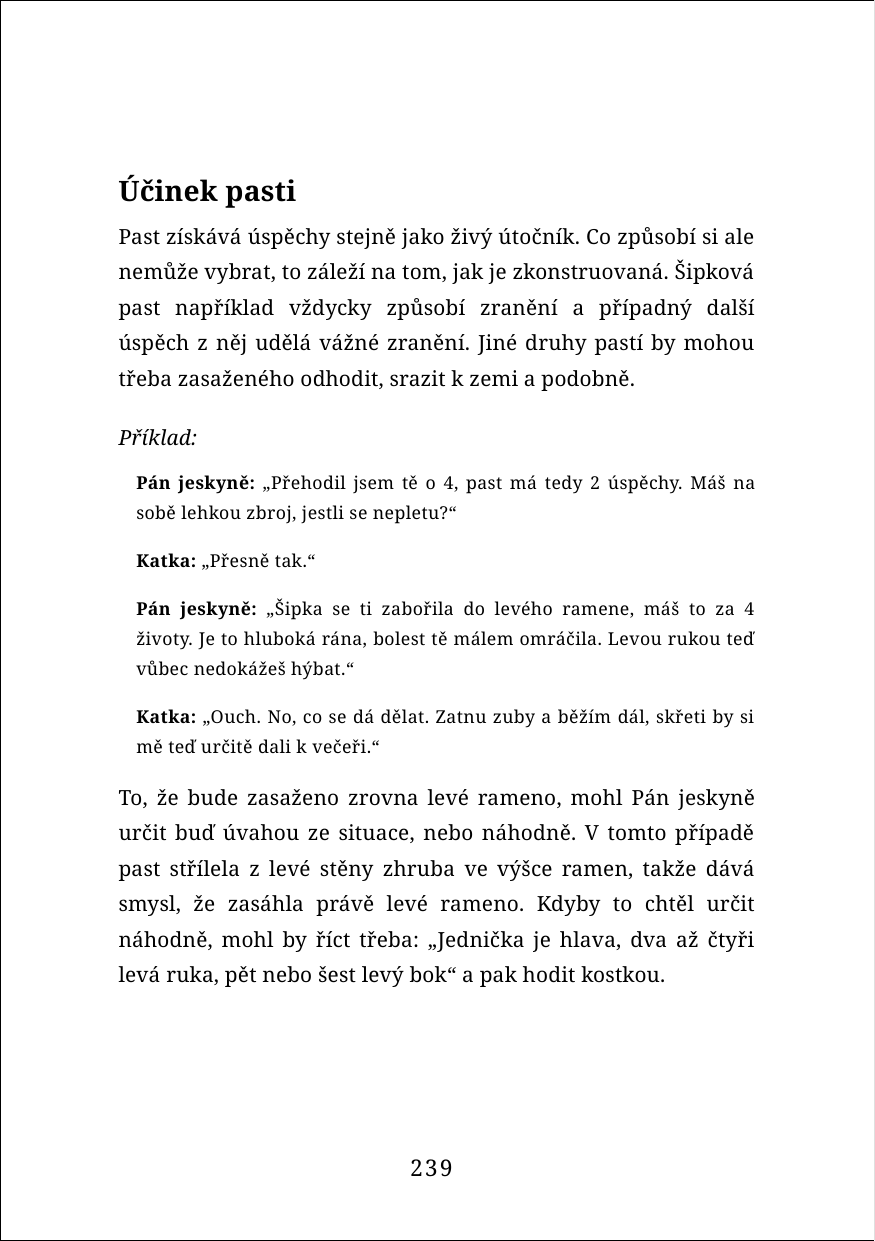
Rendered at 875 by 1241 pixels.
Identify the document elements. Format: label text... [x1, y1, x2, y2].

text Katka: „Ouch. No, co se dá dělat. Zatnu zuby a běžím dál, skřeti by si mě teď určitě dali k večeři.“ [136, 705, 756, 759]
text Příklad: [118, 423, 756, 452]
text Past získává úspěchy stejně jako živý útočník. Co způsobí si ale nemůže vybrat, to záleží na tom, jak je zkonstruovaná. Šipková past například vždycky způsobí zranění a případný další úspěch z něj udělá vážné zranění. Jiné druhy pastí by mohou třeba zasaženého odhodit, srazit k zemi a podobně. [118, 222, 756, 392]
text To, že bude zasaženo zrovna levé rameno, mohl Pán jeskyně určit buď úvahou ze situace, nebo náhodně. V tomto případě past střílela z levé stěny zhruba ve výšce ramen, takže dává smysl, že zasáhla právě levé rameno. Kdyby to chtěl určit náhodně, mohl by říct třeba: „Jednička je hlava, dva až čtyři levá ruka, pět nebo šest levý bok“ a pak hodit kostkou. [118, 783, 756, 989]
text Pán jeskyně: „Přehodil jsem tě o 4, past má tedy 2 úspěchy. Máš na sobě lehkou zbroj, jestli se nepletu?“ [136, 470, 756, 525]
text Pán jeskyně: „Šipka se ti zabořila do levého ramene, máš to za 4 životy. Je to hluboká rána, bolest tě málem omráčila. Levou rukou teď vůbec nedokážeš hýbat.“ [136, 596, 756, 681]
text Katka: „Přesně tak.“ [136, 548, 756, 573]
subtitle Účinek pasti [118, 172, 756, 210]
